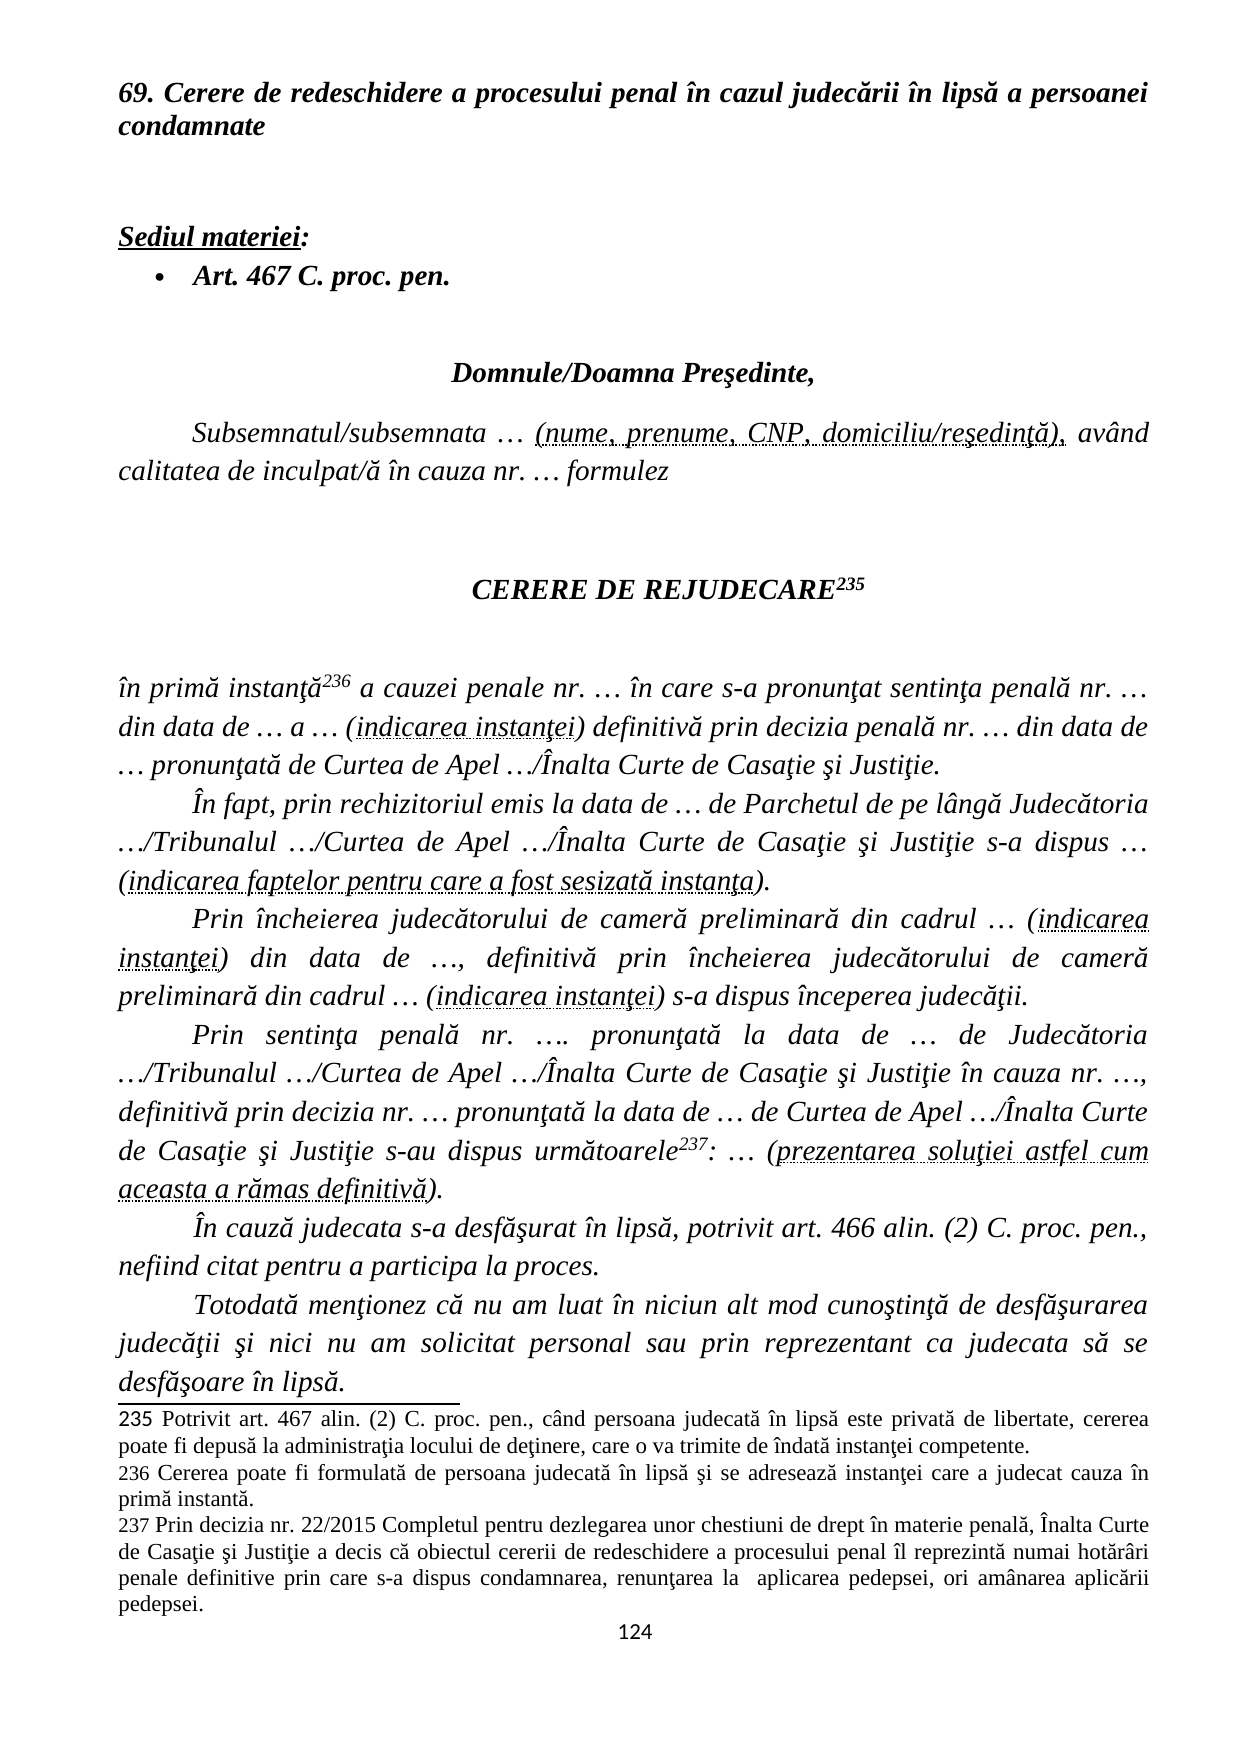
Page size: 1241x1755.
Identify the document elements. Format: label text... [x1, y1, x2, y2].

text Potrivit art. 467 alin. (2) C. proc. pen., când persoana judecată în lipsă este privată de libertate, cererea poate fi depusă la administraţia locului de deţinere, care o va trimite de îndată instanţei competente. [118, 1404, 1152, 1459]
text Prin sentinţa penală nr. …. pronunţată la data de … de Judecătoria …/Tribunalul …/Curtea de Apel …/Înalta Curte de Casaţie şi Justiţie în cauza nr. …, definitivă prin decizia nr. … pronunţată la data de … de Curtea de Apel …/Înalta Curte de Casaţie şi Justiţie s-au dispus următoarele: … (prezentarea soluţiei astfel cum aceasta a rămas definitivă). [118, 1017, 1152, 1205]
text Cererea poate fi formulată de persoana judecată în lipsă şi se adresează instanţei care a judecat cauza în primă instantă. [118, 1459, 1152, 1511]
text Totodată menţionez că nu am luat în niciun alt mod cunoştinţă de desfăşurarea judecăţii şi nici nu am solicitat personal sau prin reprezentant ca judecata să se desfăşoare în lipsă. [118, 1287, 1152, 1397]
text Sediul materiei: [118, 219, 1152, 253]
text În fapt, prin rechizitoriul emis la data de … de Parchetul de pe lângă Judecătoria …/Tribunalul …/Curtea de Apel …/Înalta Curte de Casaţie şi Justiţie s-a dispus … (indicarea faptelor pentru care a fost sesizată instanţa). [118, 786, 1152, 896]
text în primă instanţă a cauzei penale nr. … în care s-a pronunţat sentinţa penală nr. … din data de … a … (indicarea instanţei) definitivă prin decizia penală nr. … din data de … pronunţată de Curtea de Apel …/Înalta Curte de Casaţie şi Justiţie. [118, 670, 1152, 781]
text Domnule/Doamna Preşedinte, [118, 356, 1152, 389]
subtitle 69. Cerere de redeschidere a procesului penal în cazul judecării în lipsă a persoanei condamnate [118, 75, 1152, 142]
text CERERE DE REJUDECARE [118, 572, 1152, 606]
text În cauză judecata s-a desfăşurat în lipsă, potrivit art. 466 alin. (2) C. proc. pen., nefiind citat pentru a participa la proces. [118, 1210, 1152, 1282]
text Prin decizia nr. 22/2015 Completul pentru dezlegarea unor chestiuni de drept în materie penală, Înalta Curte de Casaţie şi Justiţie a decis că obiectul cererii de redeschidere a procesului penal îl reprezintă numai hotărâri penale definitive prin care s-a dispus condamnarea, renunţarea la aplicarea pedepsei, ori amânarea aplicării pedepsei. [118, 1511, 1152, 1617]
text Subsemnatul/subsemnata … (nume, prenume, CNP, domiciliu/reşedinţă), având calitatea de inculpat/ă în cauza nr. … formulez [118, 415, 1152, 487]
list Art. 467 C. proc. pen. [156, 258, 1152, 291]
text Prin încheierea judecătorului de cameră preliminară din cadrul … (indicarea instanţei) din data de …, definitivă prin încheierea judecătorului de cameră preliminară din cadrul … (indicarea instanţei) s-a dispus începerea judecăţii. [118, 901, 1152, 1012]
